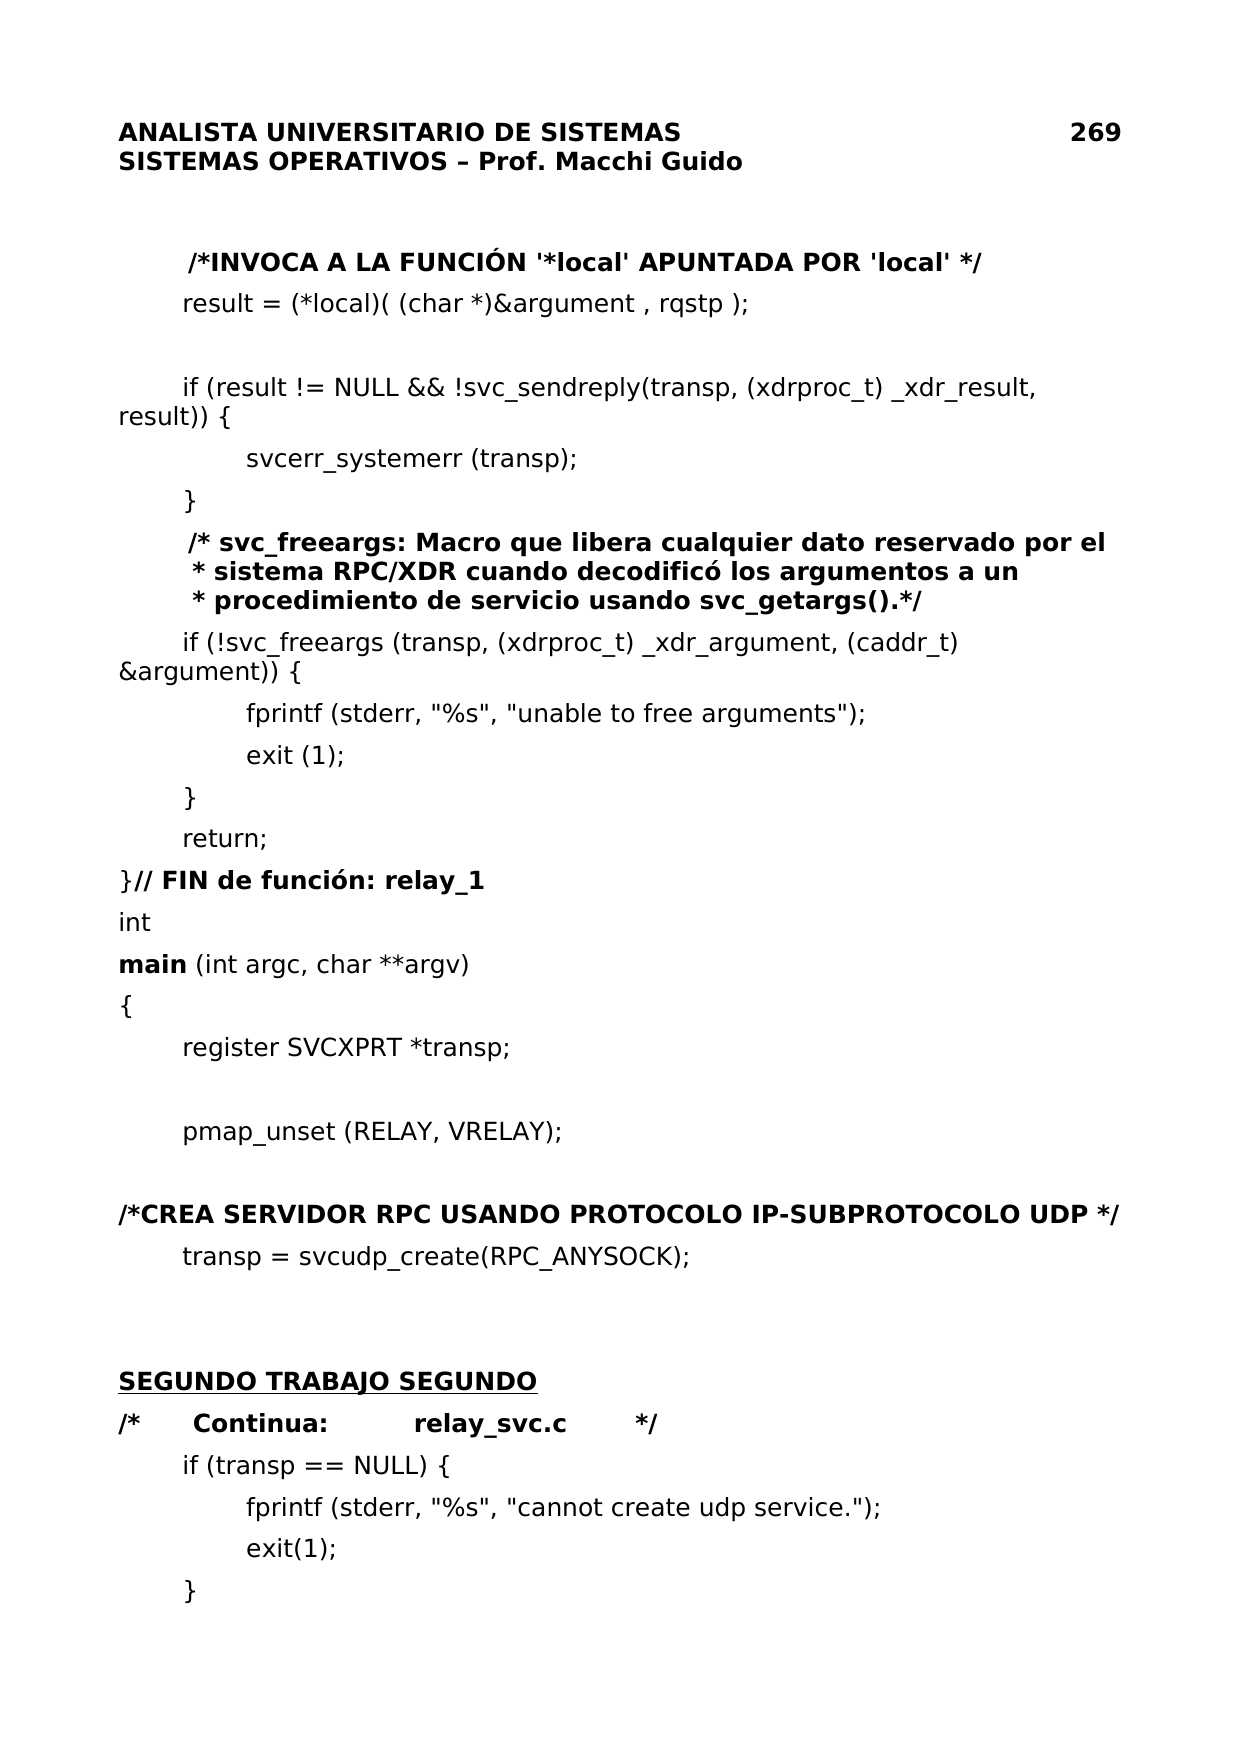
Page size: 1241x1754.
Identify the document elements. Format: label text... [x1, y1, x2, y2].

text pmap_unset (RELAY, VRELAY); [118, 1117, 1122, 1146]
text svcerr_systemerr (transp); [118, 444, 1122, 473]
text /* Continua: relay_svc.c */ [118, 1409, 1122, 1438]
text if (transp == NULL) { [118, 1451, 1122, 1480]
text fprintf (stderr, "%s", "cannot create udp service."); [118, 1493, 1122, 1522]
text } [118, 1576, 1122, 1606]
text /* svc_freeargs: Macro que libera cualquier dato reservado por el * sistema RPC/XDR cuando decodificó los argumentos a un * procedimiento de servicio usando svc_getargs().*/ [118, 528, 1122, 616]
text if (!svc_freeargs (transp, (xdrproc_t) _xdr_argument, (caddr_t) &argument)) { [118, 628, 1122, 687]
text fprintf (stderr, "%s", "unable to free arguments"); [118, 699, 1122, 728]
text transp = svcudp_create(RPC_ANYSOCK); [118, 1242, 1122, 1271]
text /*INVOCA A LA FUNCIÓN '*local' APUNTADA POR 'local' */ [118, 248, 1122, 277]
text main (int argc, char **argv) [118, 950, 1122, 979]
text register SVCXPRT *transp; [118, 1033, 1122, 1063]
text }// FIN de función: relay_1 [118, 866, 1122, 896]
text { [118, 992, 1122, 1021]
text int [118, 908, 1122, 937]
text } [118, 783, 1122, 812]
text result = (*local)( (char *)&argument , rqstp ); [118, 290, 1122, 319]
text return; [118, 824, 1122, 854]
text SEGUNDO TRABAJO SEGUNDO [118, 1367, 1122, 1397]
text exit (1); [118, 741, 1122, 770]
text exit(1); [118, 1534, 1122, 1564]
text } [118, 486, 1122, 515]
text /*CREA SERVIDOR RPC USANDO PROTOCOLO IP-SUBPROTOCOLO UDP */ [118, 1200, 1122, 1230]
text if (result != NULL && !svc_sendreply(transp, (xdrproc_t) _xdr_result, result)) { [118, 373, 1122, 432]
